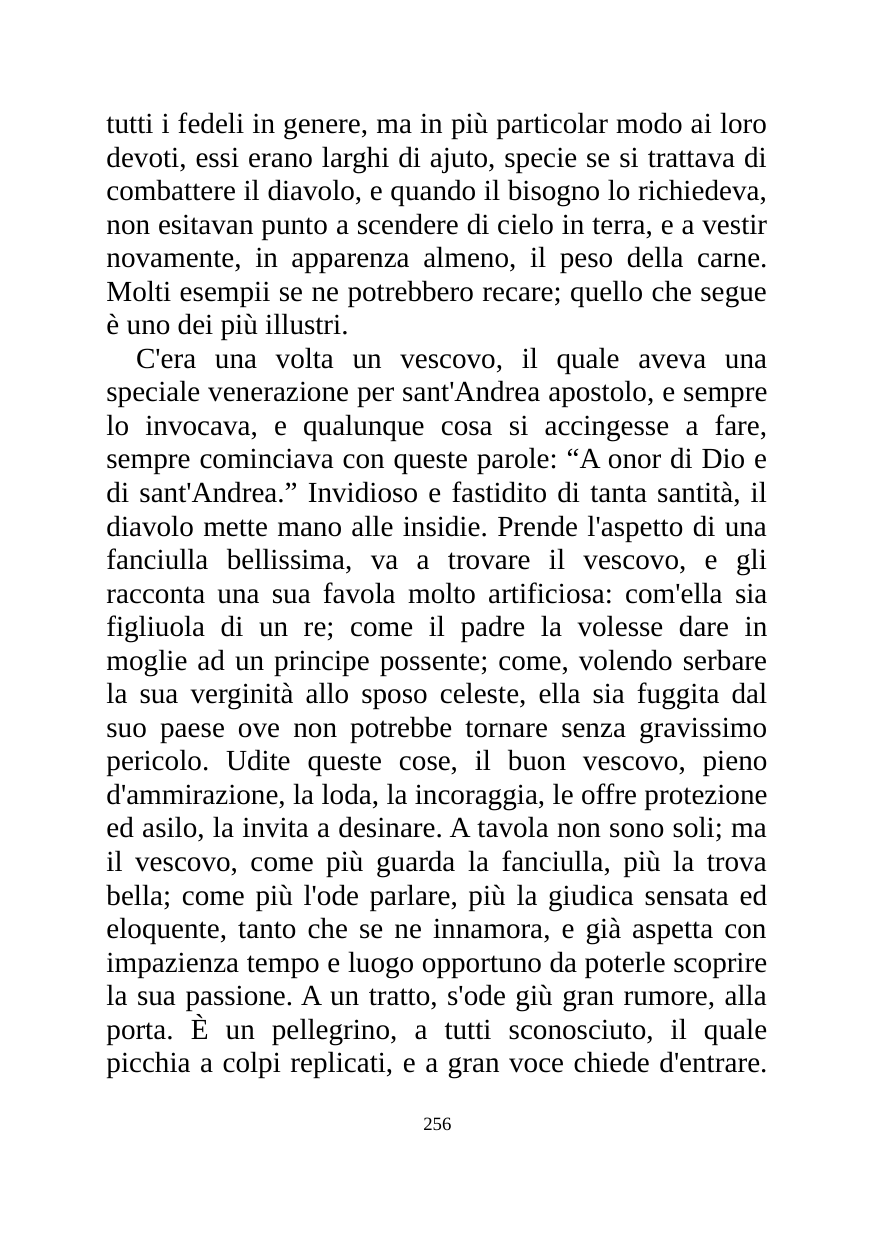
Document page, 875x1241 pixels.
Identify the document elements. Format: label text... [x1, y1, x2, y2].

text C'era una volta un vescovo, il quale aveva una speciale venerazione per sant'Andrea apostolo, e sempre lo invocava, e qualunque cosa si accingesse a fare, sempre cominciava con queste parole: “A onor di Dio e di sant'Andrea.” Invidioso e fastidito di tanta santità, il diavolo mette mano alle insidie. Prende l'aspetto di una fanciulla bellissima, va a trovare il vescovo, e gli racconta una sua favola molto artificiosa: com'ella sia figliuola di un re; come il padre la volesse dare in moglie ad un principe possente; come, volendo serbare la sua verginità allo sposo celeste, ella sia fuggita dal suo paese ove non potrebbe tornare senza gravissimo pericolo. Udite queste cose, il buon vescovo, pieno d'ammirazione, la loda, la incoraggia, le offre protezione ed asilo, la invita a desinare. A tavola non sono soli; ma il vescovo, come più guarda la fanciulla, più la trova bella; come più l'ode parlare, più la giudica sensata ed eloquente, tanto che se ne innamora, e già aspetta con impazienza tempo e luogo opportuno da poterle scoprire la sua passione. A un tratto, s'ode giù gran rumore, alla porta. È un pellegrino, a tutti sconosciuto, il quale picchia a colpi replicati, e a gran voce chiede d'entrare. [106, 341, 768, 1079]
text tutti i fedeli in genere, ma in più particolar modo ai loro devoti, essi erano larghi di ajuto, specie se si trattava di combattere il diavolo, e quando il bisogno lo richiedeva, non esitavan punto a scendere di cielo in terra, e a vestir novamente, in apparenza almeno, il peso della carne. Molti esempii se ne potrebbero recare; quello che segue è uno dei più illustri. [106, 106, 768, 341]
